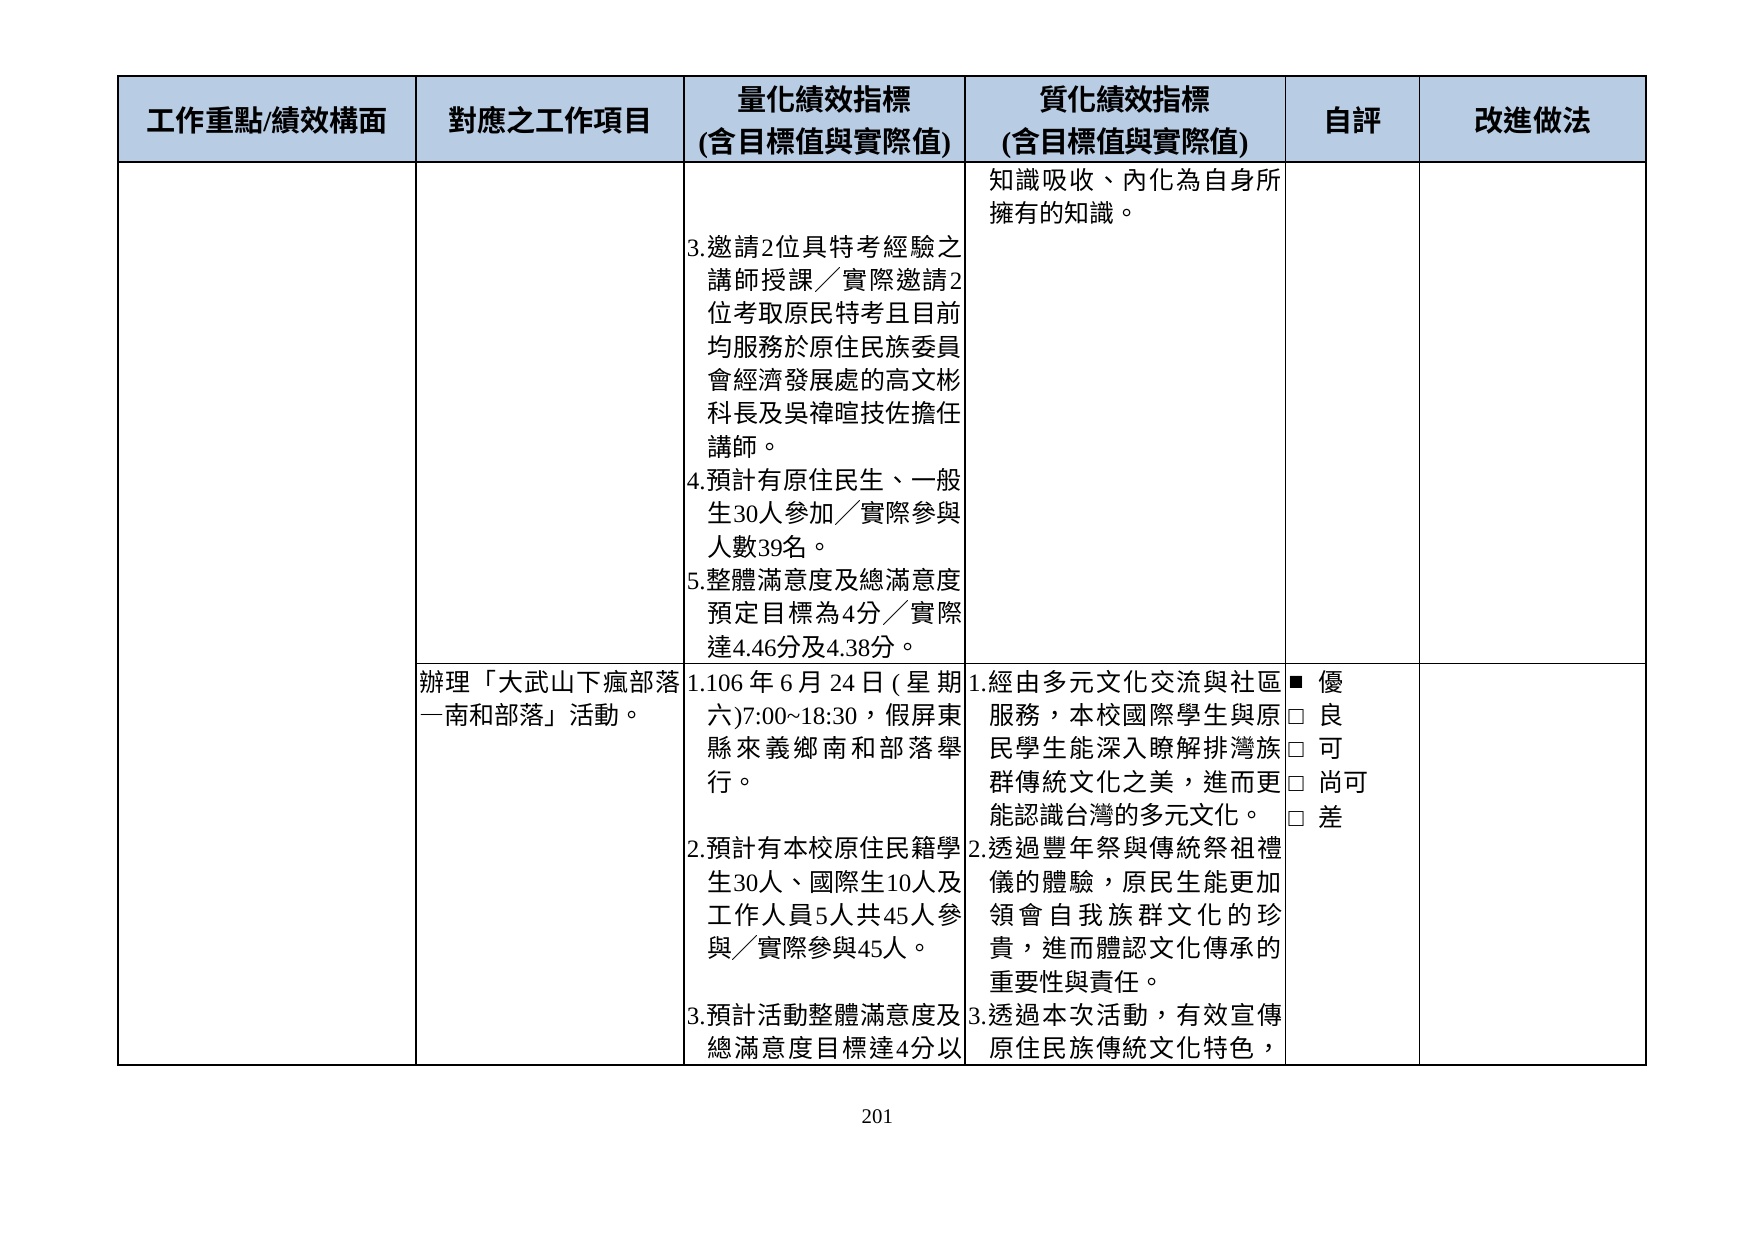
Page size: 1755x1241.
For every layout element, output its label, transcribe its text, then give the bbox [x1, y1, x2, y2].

table_cell [119, 163, 415, 1064]
table_cell [417, 163, 683, 663]
table_cell [1420, 163, 1645, 663]
table_cell [1286, 163, 1419, 663]
table_header 改進做法 [1420, 77, 1645, 161]
table_cell ■ 優 □ 良 □ 可 □ 尚可 □ 差 [1286, 664, 1419, 1064]
table_cell [1420, 664, 1645, 1064]
table_cell 1.106年6月24日(星期六)7:00~18:30，假屏東縣來義鄉南和部落舉行。 2.預計有本校原住民籍學生30人、國際生10人及工作人員5人共45人參與╱實際參與45人。 3.預計活動整體滿意度及總滿意度目標達4分以 [685, 664, 964, 1064]
table_header 質化績效指標 (含目標值與實際值) [966, 77, 1285, 161]
table_cell 辦理「大武山下瘋部落—南和部落」活動。 [417, 664, 683, 1064]
table_header 量化績效指標 (含目標值與實際值) [685, 77, 964, 161]
table_cell 3.邀請2位具特考經驗之講師授課╱實際邀請2位考取原民特考且目前均服務於原住民族委員會經濟發展處的高文彬科長及吳禕暄技佐擔任講師。 4.預計有原住民生、一般生30人參加╱實際參與人數39名。 5.整體滿意度及總滿意度預定目標為4分╱實際達4.46分及4.38分。 [685, 163, 964, 663]
table_header 工作重點/績效構面 [119, 77, 415, 161]
table_cell 知識吸收、內化為自身所擁有的知識。 [966, 163, 1285, 663]
table_cell 1.經由多元文化交流與社區服務，本校國際學生與原民學生能深入瞭解排灣族群傳統文化之美，進而更能認識台灣的多元文化。 2.透過豐年祭與傳統祭祖禮儀的體驗，原民生能更加領會自我族群文化的珍貴，進而體認文化傳承的重要性與責任。 3.透過本次活動，有效宣傳原住民族傳統文化特色， [966, 664, 1285, 1064]
table_header 對應之工作項目 [417, 77, 683, 161]
table_header 自評 [1286, 77, 1419, 161]
